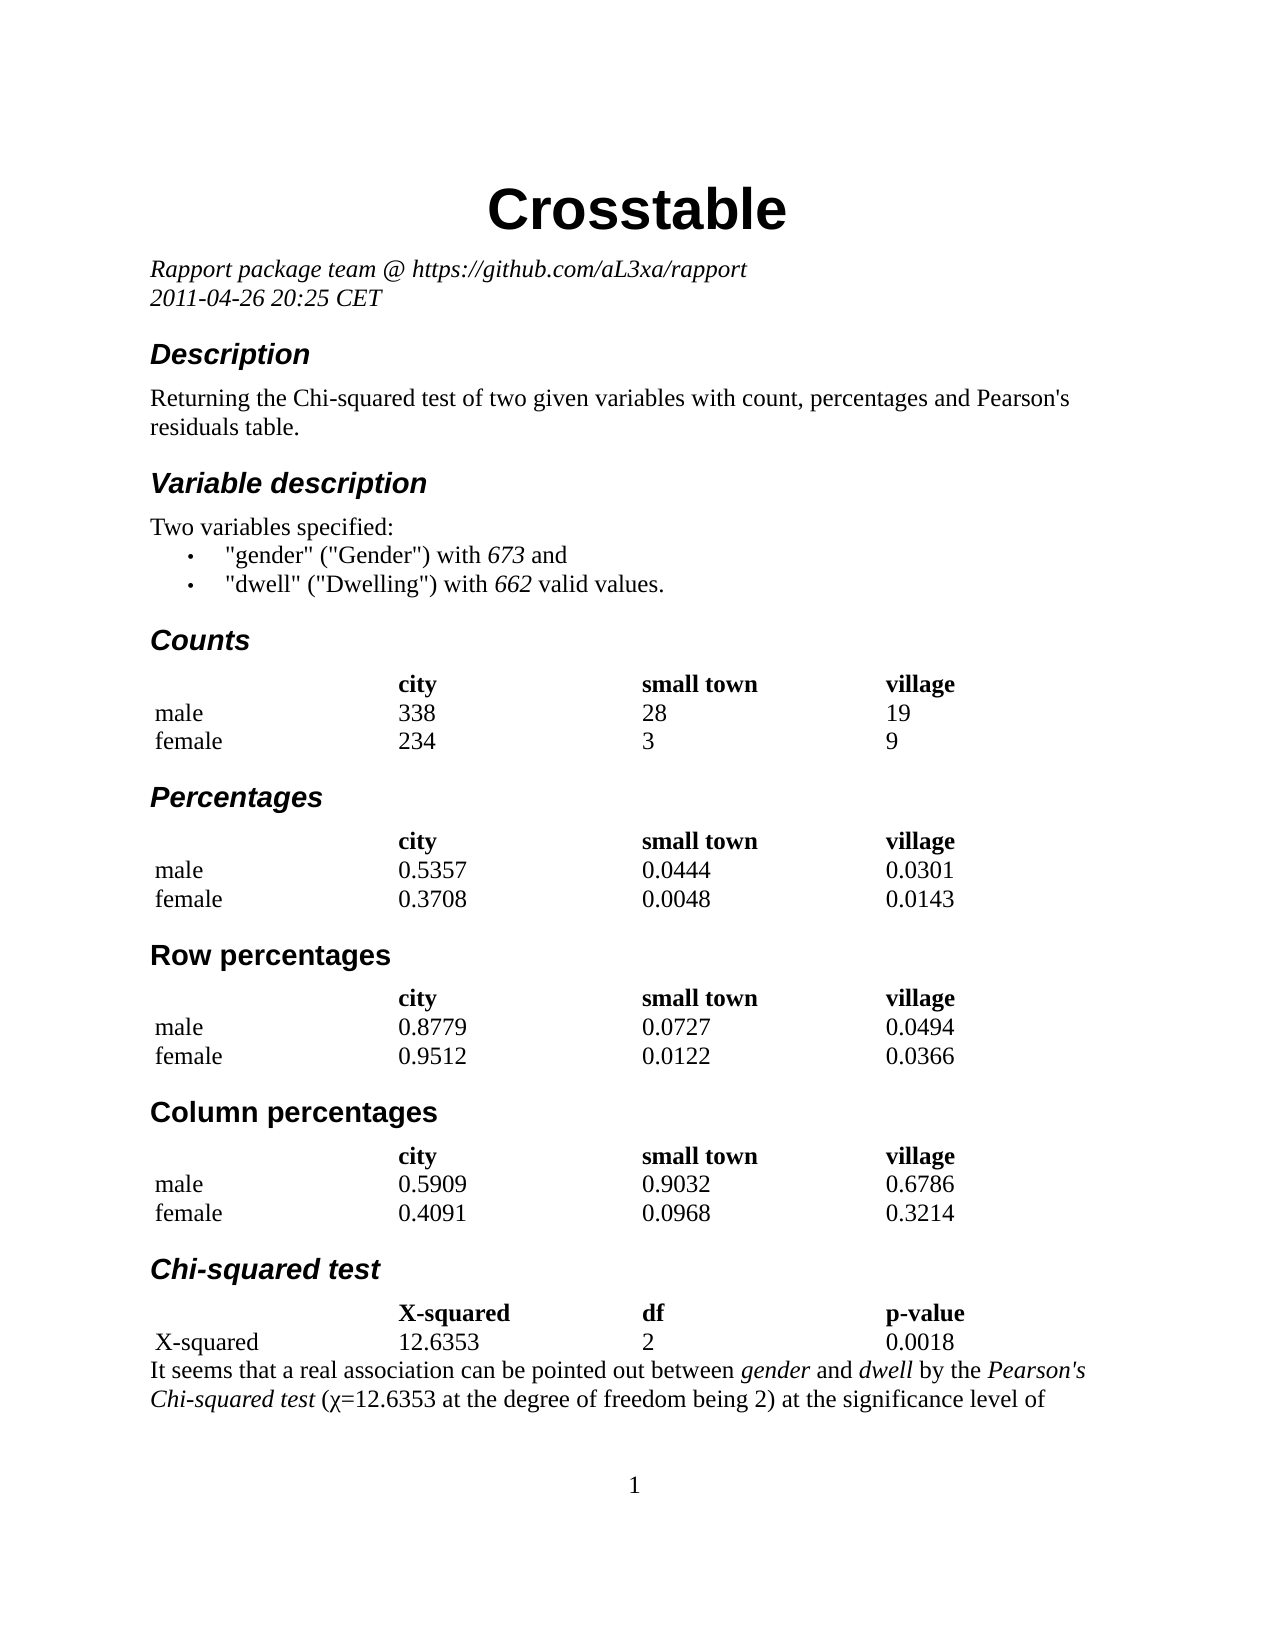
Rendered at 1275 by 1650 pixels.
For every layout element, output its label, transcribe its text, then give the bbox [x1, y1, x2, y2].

table_cell female [150, 726, 394, 755]
table_cell 19 [881, 698, 1125, 726]
table_header small town [638, 1141, 881, 1169]
table_header [150, 826, 394, 855]
table_header city [394, 669, 637, 698]
text It seems that a real association can be pointed out between gender and dwell by the Pearson's Chi-squared test (χ=12.6353 at the degree of freedom being 2) at the significance level of [150, 1356, 1125, 1413]
table_cell 0.4091 [394, 1198, 637, 1227]
table_cell 0.3708 [394, 884, 637, 912]
table_cell 3 [638, 726, 881, 755]
text Returning the Chi-squared test of two given variables with count, percentages and Pearson's residuals table. [150, 383, 1125, 441]
table_cell male [150, 855, 394, 884]
table_header village [881, 669, 1125, 698]
text 2011-04-26 20:25 CET [150, 283, 1125, 312]
table_cell 0.3214 [881, 1198, 1125, 1227]
table_cell 338 [394, 698, 637, 726]
table_cell 0.0143 [881, 884, 1125, 912]
table_cell 0.9512 [394, 1041, 637, 1070]
table_cell 0.0494 [881, 1012, 1125, 1041]
table_cell female [150, 884, 394, 912]
subtitle Percentages [150, 780, 1125, 814]
text Two variables specified: [150, 512, 1125, 540]
table_header [150, 669, 394, 698]
table_header city [394, 1141, 637, 1169]
list "gender" ("Gender") with 673 and [187, 540, 1125, 569]
subtitle Counts [150, 623, 1125, 656]
table_cell 0.5909 [394, 1170, 637, 1198]
table_cell female [150, 1198, 394, 1227]
table_header X-squared [394, 1298, 637, 1327]
table_cell 234 [394, 726, 637, 755]
subtitle Row percentages [150, 937, 1125, 971]
table_header small town [638, 984, 881, 1012]
table_header [150, 1141, 394, 1169]
table_cell male [150, 698, 394, 726]
list "dwell" ("Dwelling") with 662 valid values. [187, 569, 1125, 598]
table_cell 2 [638, 1327, 881, 1356]
table_header [150, 984, 394, 1012]
text Rapport package team @ https://github.com/aL3xa/rapport [150, 254, 1125, 283]
table_cell female [150, 1041, 394, 1070]
table_cell 0.0122 [638, 1041, 881, 1070]
table_header p-value [881, 1298, 1125, 1327]
table_header [150, 1298, 394, 1327]
table_cell 0.0018 [881, 1327, 1125, 1356]
table_cell 0.0727 [638, 1012, 881, 1041]
table_cell male [150, 1170, 394, 1198]
table_cell 0.8779 [394, 1012, 637, 1041]
table_cell 0.5357 [394, 855, 637, 884]
table_cell 0.0444 [638, 855, 881, 884]
table_header city [394, 984, 637, 1012]
table_header small town [638, 826, 881, 855]
subtitle Description [150, 337, 1125, 371]
subtitle Variable description [150, 466, 1125, 499]
table_cell 0.0048 [638, 884, 881, 912]
subtitle Chi-squared test [150, 1252, 1125, 1286]
table_header village [881, 1141, 1125, 1169]
table_cell 0.9032 [638, 1170, 881, 1198]
table_cell 0.0301 [881, 855, 1125, 884]
subtitle Column percentages [150, 1095, 1125, 1128]
table_header small town [638, 669, 881, 698]
title Crosstable [150, 175, 1125, 242]
table_cell male [150, 1012, 394, 1041]
table_cell 28 [638, 698, 881, 726]
table_header village [881, 826, 1125, 855]
table_header city [394, 826, 637, 855]
table_header df [638, 1298, 881, 1327]
table_cell X-squared [150, 1327, 394, 1356]
table_cell 9 [881, 726, 1125, 755]
table_cell 0.0366 [881, 1041, 1125, 1070]
table_cell 12.6353 [394, 1327, 637, 1356]
table_header village [881, 984, 1125, 1012]
table_cell 0.0968 [638, 1198, 881, 1227]
table_cell 0.6786 [881, 1170, 1125, 1198]
